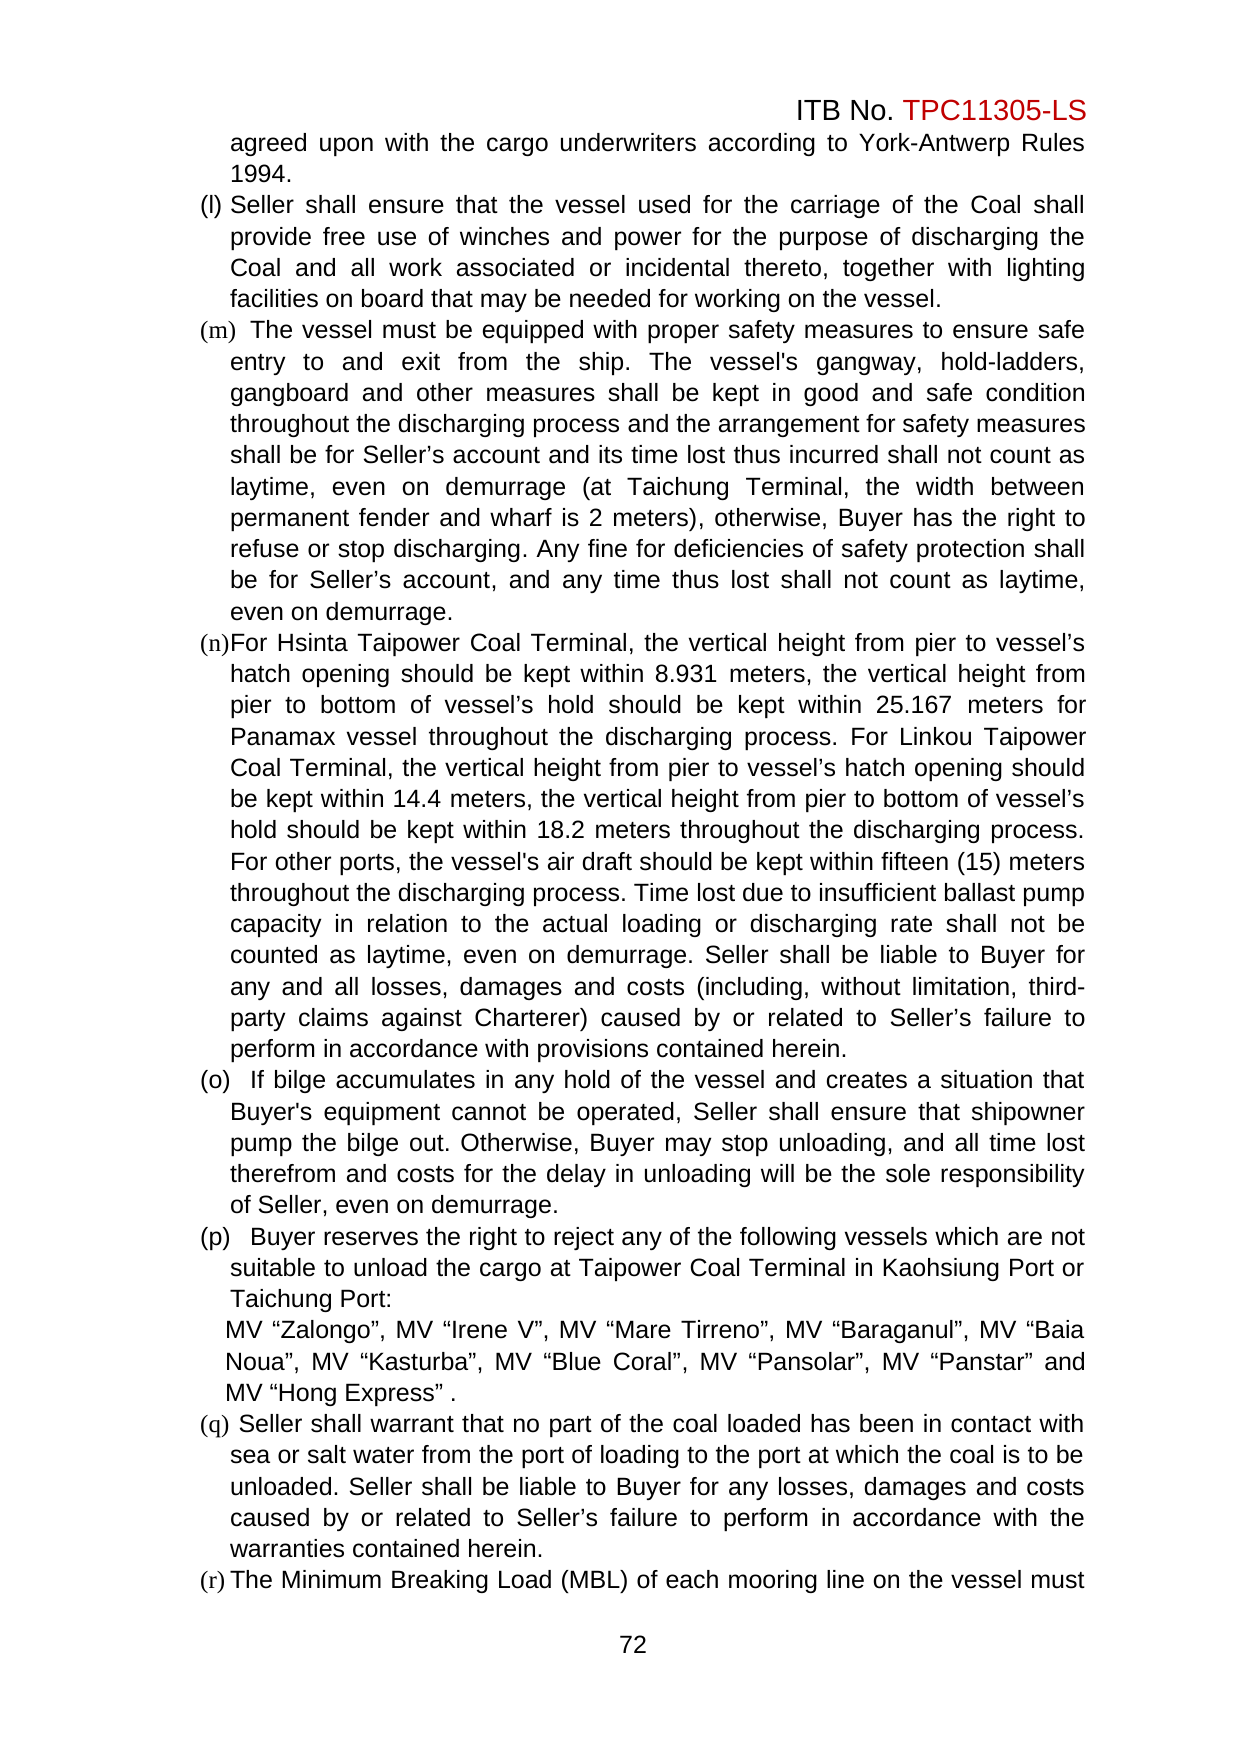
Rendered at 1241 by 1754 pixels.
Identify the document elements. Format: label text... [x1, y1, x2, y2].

list Seller shall ensure that the vessel used for the carriage of the Coal shall provide free use of winches and power for the purpose of discharging the Coal and all work associated or incidental thereto, together with lighting facilities on board that may be needed for working on the vessel. [200, 189, 1087, 314]
list agreed upon with the cargo underwriters according to York-Antwerp Rules 1994. [200, 126, 1087, 189]
list The Minimum Breaking Load (MBL) of each mooring line on the vessel must [200, 1564, 1087, 1595]
list If bilge accumulates in any hold of the vessel and creates a situation that Buyer's equipment cannot be operated, Seller shall ensure that shipowner pump the bilge out. Otherwise, Buyer may stop unloading, and all time lost therefrom and costs for the delay in unloading will be the sole responsibility of Seller, even on demurrage. [200, 1064, 1087, 1220]
text MV “Zalongo”, MV “Irene V”, MV “Mare Tirreno”, MV “Baraganul”, MV “Baia Noua”, MV “Kasturba”, MV “Blue Coral”, MV “Pansolar”, MV “Panstar” and MV “Hong Express” . [225, 1314, 1086, 1407]
list The vessel must be equipped with proper safety measures to ensure safe entry to and exit from the ship. The vessel's gangway, hold-ladders, gangboard and other measures shall be kept in good and safe condition throughout the discharging process and the arrangement for safety measures shall be for Seller’s account and its time lost thus incurred shall not count as laytime, even on demurrage (at Taichung Terminal, the width between permanent fender and wharf is 2 meters), otherwise, Buyer has the right to refuse or stop discharging. Any fine for deficiencies of safety protection shall be for Seller’s account, and any time thus lost shall not count as laytime, even on demurrage. [200, 314, 1087, 626]
list Seller shall warrant that no part of the coal loaded has been in contact with sea or salt water from the port of loading to the port at which the coal is to be unloaded. Seller shall be liable to Buyer for any losses, damages and costs caused by or related to Seller’s failure to perform in accordance with the warranties contained herein. [200, 1407, 1087, 1564]
list For Hsinta Taipower Coal Terminal, the vertical height from pier to vessel’s hatch opening should be kept within 8.931 meters, the vertical height from pier to bottom of vessel’s hold should be kept within 25.167 meters for Panamax vessel throughout the discharging process. For Linkou Taipower Coal Terminal, the vertical height from pier to vessel’s hatch opening should be kept within 14.4 meters, the vertical height from pier to bottom of vessel’s hold should be kept within 18.2 meters throughout the discharging process. For other ports, the vessel's air draft should be kept within fifteen (15) meters throughout the discharging process. Time lost due to insufficient ballast pump capacity in relation to the actual loading or discharging rate shall not be counted as laytime, even on demurrage. Seller shall be liable to Buyer for any and all losses, damages and costs (including, without limitation, third-party claims against Charterer) caused by or related to Seller’s failure to perform in accordance with provisions contained herein. [200, 626, 1087, 1064]
list Buyer reserves the right to reject any of the following vessels which are not suitable to unload the cargo at Taipower Coal Terminal in Kaohsiung Port or Taichung Port: [200, 1220, 1087, 1314]
